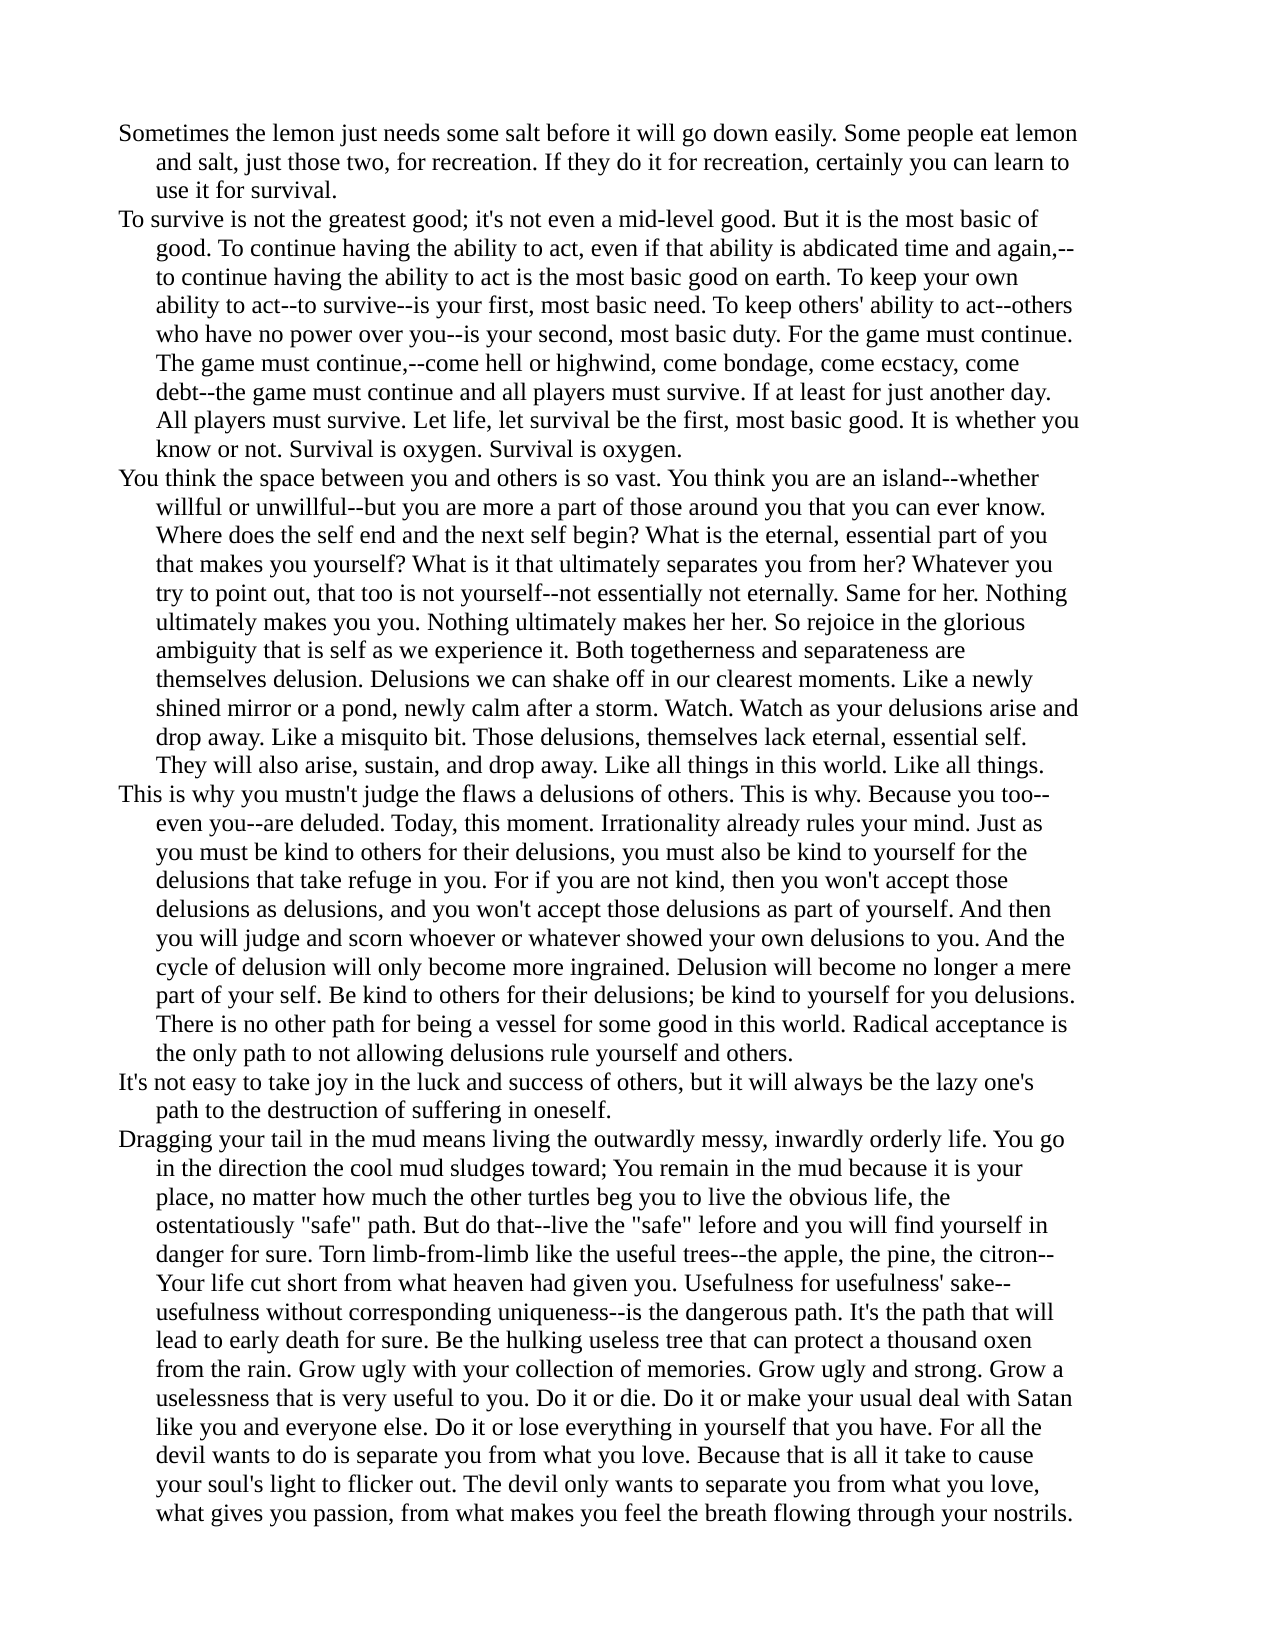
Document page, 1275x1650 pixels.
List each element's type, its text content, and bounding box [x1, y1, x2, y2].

text It's not easy to take joy in the luck and success of others, but it will always be the lazy one's path to the destruction of suffering in oneself. [118, 1067, 1082, 1124]
text You think the space between you and others is so vast. You think you are an island--whether willful or unwillful--but you are more a part of those around you that you can ever know. Where does the self end and the next self begin? What is the eternal, essential part of you that makes you yourself? What is it that ultimately separates you from her? Whatever you try to point out, that too is not yourself--not essentially not eternally. Same for her. Nothing ultimately makes you you. Nothing ultimately makes her her. So rejoice in the glorious ambiguity that is self as we experience it. Both togetherness and separateness are themselves delusion. Delusions we can shake off in our clearest moments. Like a newly shined mirror or a pond, newly calm after a storm. Watch. Watch as your delusions arise and drop away. Like a misquito bit. Those delusions, themselves lack eternal, essential self. They will also arise, sustain, and drop away. Like all things in this world. Like all things. [118, 463, 1082, 779]
text Sometimes the lemon just needs some salt before it will go down easily. Some people eat lemon and salt, just those two, for recreation. If they do it for recreation, certainly you can learn to use it for survival. [118, 118, 1082, 204]
text To survive is not the greatest good; it's not even a mid-level good. But it is the most basic of good. To continue having the ability to act, even if that ability is abdicated time and again,--to continue having the ability to act is the most basic good on earth. To keep your own ability to act--to survive--is your first, most basic need. To keep others' ability to act--others who have no power over you--is your second, most basic duty. For the game must continue. The game must continue,--come hell or highwind, come bondage, come ecstacy, come debt--the game must continue and all players must survive. If at least for just another day. All players must survive. Let life, let survival be the first, most basic good. It is whether you know or not. Survival is oxygen. Survival is oxygen. [118, 204, 1082, 463]
text Dragging your tail in the mud means living the outwardly messy, inwardly orderly life. You go in the direction the cool mud sludges toward; You remain in the mud because it is your place, no matter how much the other turtles beg you to live the obvious life, the ostentatiously "safe" path. But do that--live the "safe" lefore and you will find yourself in danger for sure. Torn limb-from-limb like the useful trees--the apple, the pine, the citron--Your life cut short from what heaven had given you. Usefulness for usefulness' sake--usefulness without corresponding uniqueness--is the dangerous path. It's the path that will lead to early death for sure. Be the hulking useless tree that can protect a thousand oxen from the rain. Grow ugly with your collection of memories. Grow ugly and strong. Grow a uselessness that is very useful to you. Do it or die. Do it or make your usual deal with Satan like you and everyone else. Do it or lose everything in yourself that you have. For all the devil wants to do is separate you from what you love. Because that is all it take to cause your soul's light to flicker out. The devil only wants to separate you from what you love, what gives you passion, from what makes you feel the breath flowing through your nostrils. [118, 1124, 1082, 1527]
text This is why you mustn't judge the flaws a delusions of others. This is why. Because you too--even you--are deluded. Today, this moment. Irrationality already rules your mind. Just as you must be kind to others for their delusions, you must also be kind to yourself for the delusions that take refuge in you. For if you are not kind, then you won't accept those delusions as delusions, and you won't accept those delusions as part of yourself. And then you will judge and scorn whoever or whatever showed your own delusions to you. And the cycle of delusion will only become more ingrained. Delusion will become no longer a mere part of your self. Be kind to others for their delusions; be kind to yourself for you delusions. There is no other path for being a vessel for some good in this world. Radical acceptance is the only path to not allowing delusions rule yourself and others. [118, 779, 1082, 1067]
